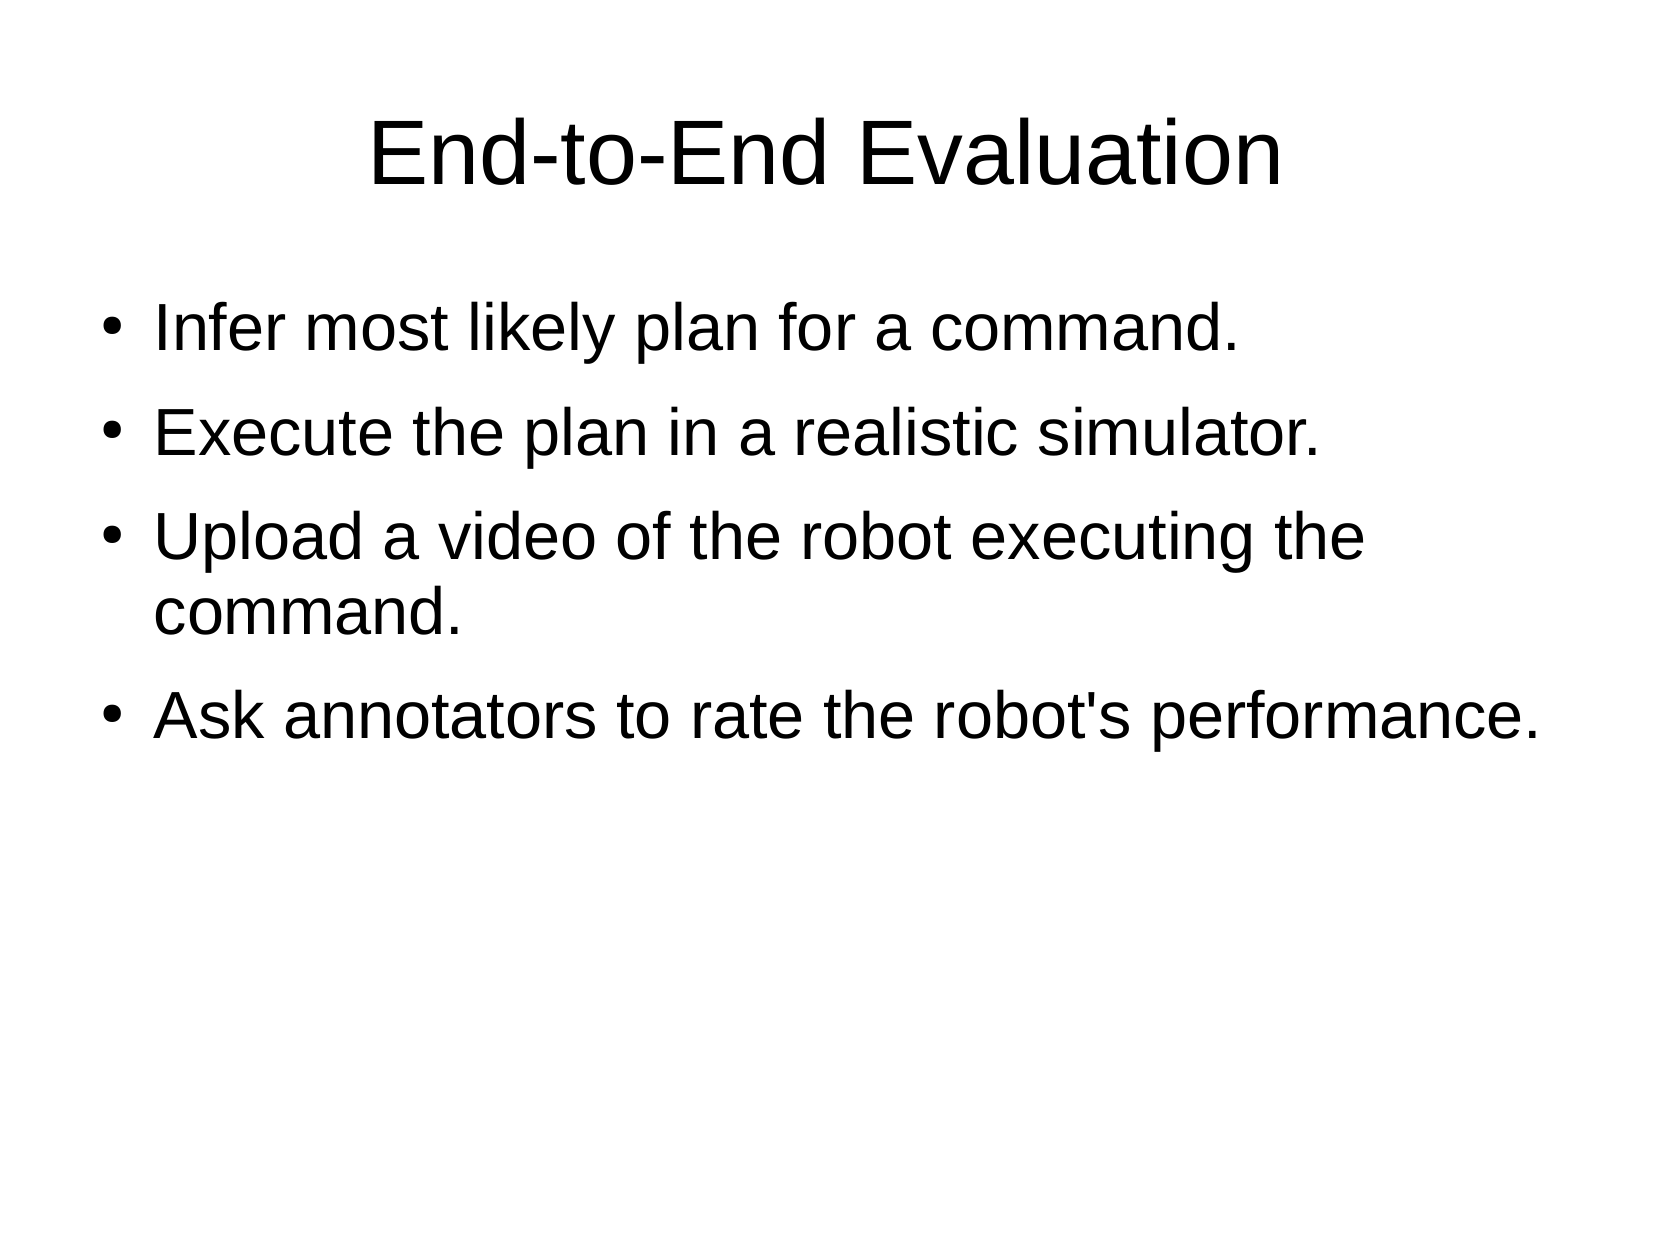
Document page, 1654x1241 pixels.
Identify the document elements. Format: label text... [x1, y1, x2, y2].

list Infer most likely plan for a command. Execute the plan in a realistic simulator. Upload a video of the robot executing the command. Ask annotators to rate the robot's performance. [82, 290, 1571, 1109]
title End-to-End Evaluation [82, 49, 1571, 257]
